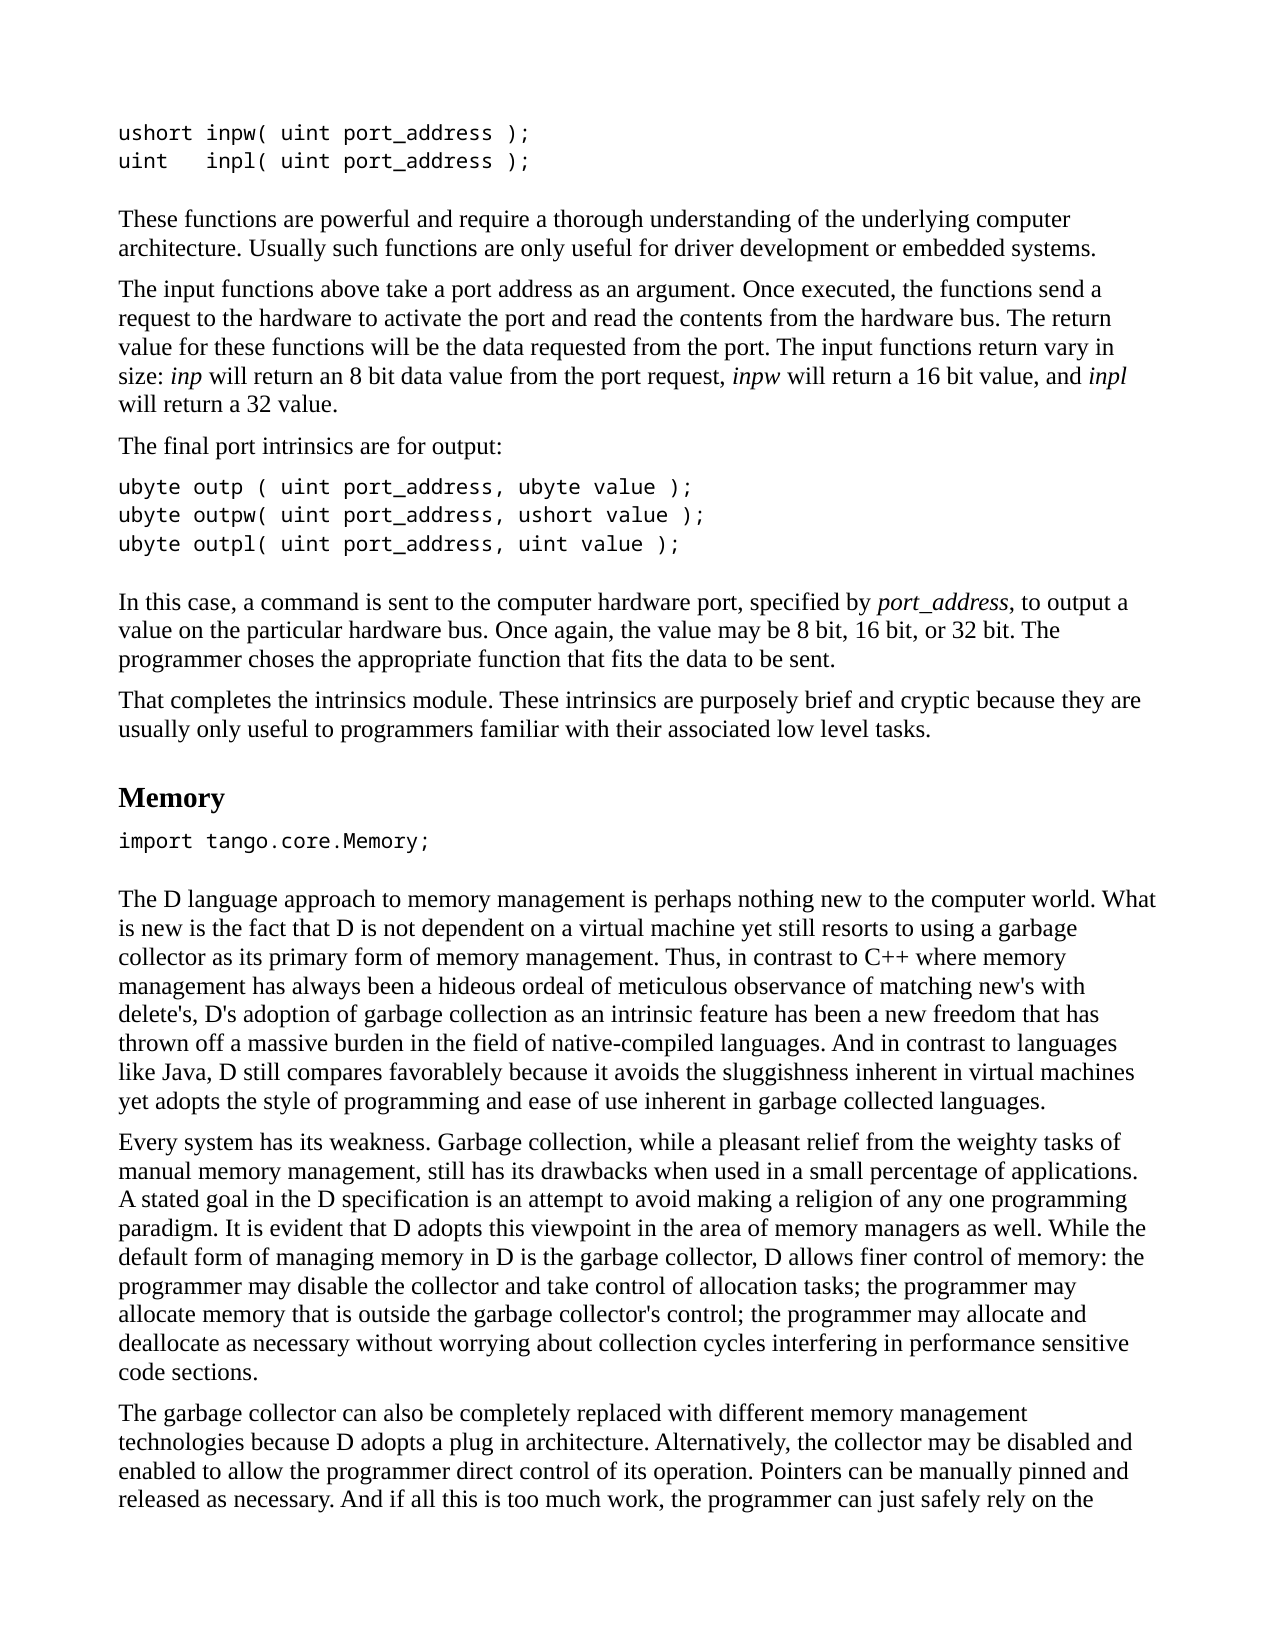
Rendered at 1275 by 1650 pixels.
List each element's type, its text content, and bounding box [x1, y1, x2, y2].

text These functions are powerful and require a thorough understanding of the underlying computer architecture. Usually such functions are only useful for driver development or embedded systems. [118, 204, 1157, 262]
text ubyte outpw( uint port_address, ushort value ); [118, 500, 1157, 529]
text The final port intrinsics are for output: [118, 431, 1157, 459]
text The garbage collector can also be completely replaced with different memory management technologies because D adopts a plug in architecture. Alternatively, the collector may be disabled and enabled to allow the programmer direct control of its operation. Pointers can be manually pinned and released as necessary. And if all this is too much work, the programmer can just safely rely on the [118, 1398, 1157, 1513]
text The D language approach to memory management is perhaps nothing new to the computer world. What is new is the fact that D is not dependent on a virtual machine yet still resorts to using a garbage collector as its primary form of memory management. Thus, in contrast to C++ where memory management has always been a hideous ordeal of meticulous observance of matching new's with delete's, D's adoption of garbage collection as an intrinsic feature has been a new freedom that has thrown off a massive burden in the field of native-compiled languages. And in contrast to languages like Java, D still compares favorablely because it avoids the sluggishness inherent in virtual machines yet adopts the style of programming and ease of use inherent in garbage collected languages. [118, 884, 1157, 1114]
text import tango.core.Memory; [118, 827, 1157, 855]
subtitle Memory [118, 781, 1157, 814]
text ubyte outpl( uint port_address, uint value ); [118, 529, 1157, 557]
text The input functions above take a port address as an argument. Once executed, the functions send a request to the hardware to activate the port and read the contents from the hardware bus. The return value for these functions will be the data requested from the port. The input functions return vary in size: inp will return an 8 bit data value from the port request, inpw will return a 16 bit value, and inpl will return a 32 value. [118, 274, 1157, 418]
text That completes the intrinsics module. These intrinsics are purposely brief and cryptic because they are usually only useful to programmers familiar with their associated low level tasks. [118, 686, 1157, 743]
text ushort inpw( uint port_address ); [118, 118, 1157, 147]
text uint inpl( uint port_address ); [118, 147, 1157, 175]
text In this case, a command is sent to the computer hardware port, specified by port_address, to output a value on the particular hardware bus. Once again, the value may be 8 bit, 16 bit, or 32 bit. The programmer choses the appropriate function that fits the data to be sent. [118, 587, 1157, 673]
text ubyte outp ( uint port_address, ubyte value ); [118, 472, 1157, 500]
text Every system has its weakness. Garbage collection, while a pleasant relief from the weighty tasks of manual memory management, still has its drawbacks when used in a small percentage of applications. A stated goal in the D specification is an attempt to avoid making a religion of any one programming paradigm. It is evident that D adopts this viewpoint in the area of memory managers as well. While the default form of managing memory in D is the garbage collector, D allows finer control of memory: the programmer may disable the collector and take control of allocation tasks; the programmer may allocate memory that is outside the garbage collector's control; the programmer may allocate and deallocate as necessary without worrying about collection cycles interfering in performance sensitive code sections. [118, 1127, 1157, 1386]
